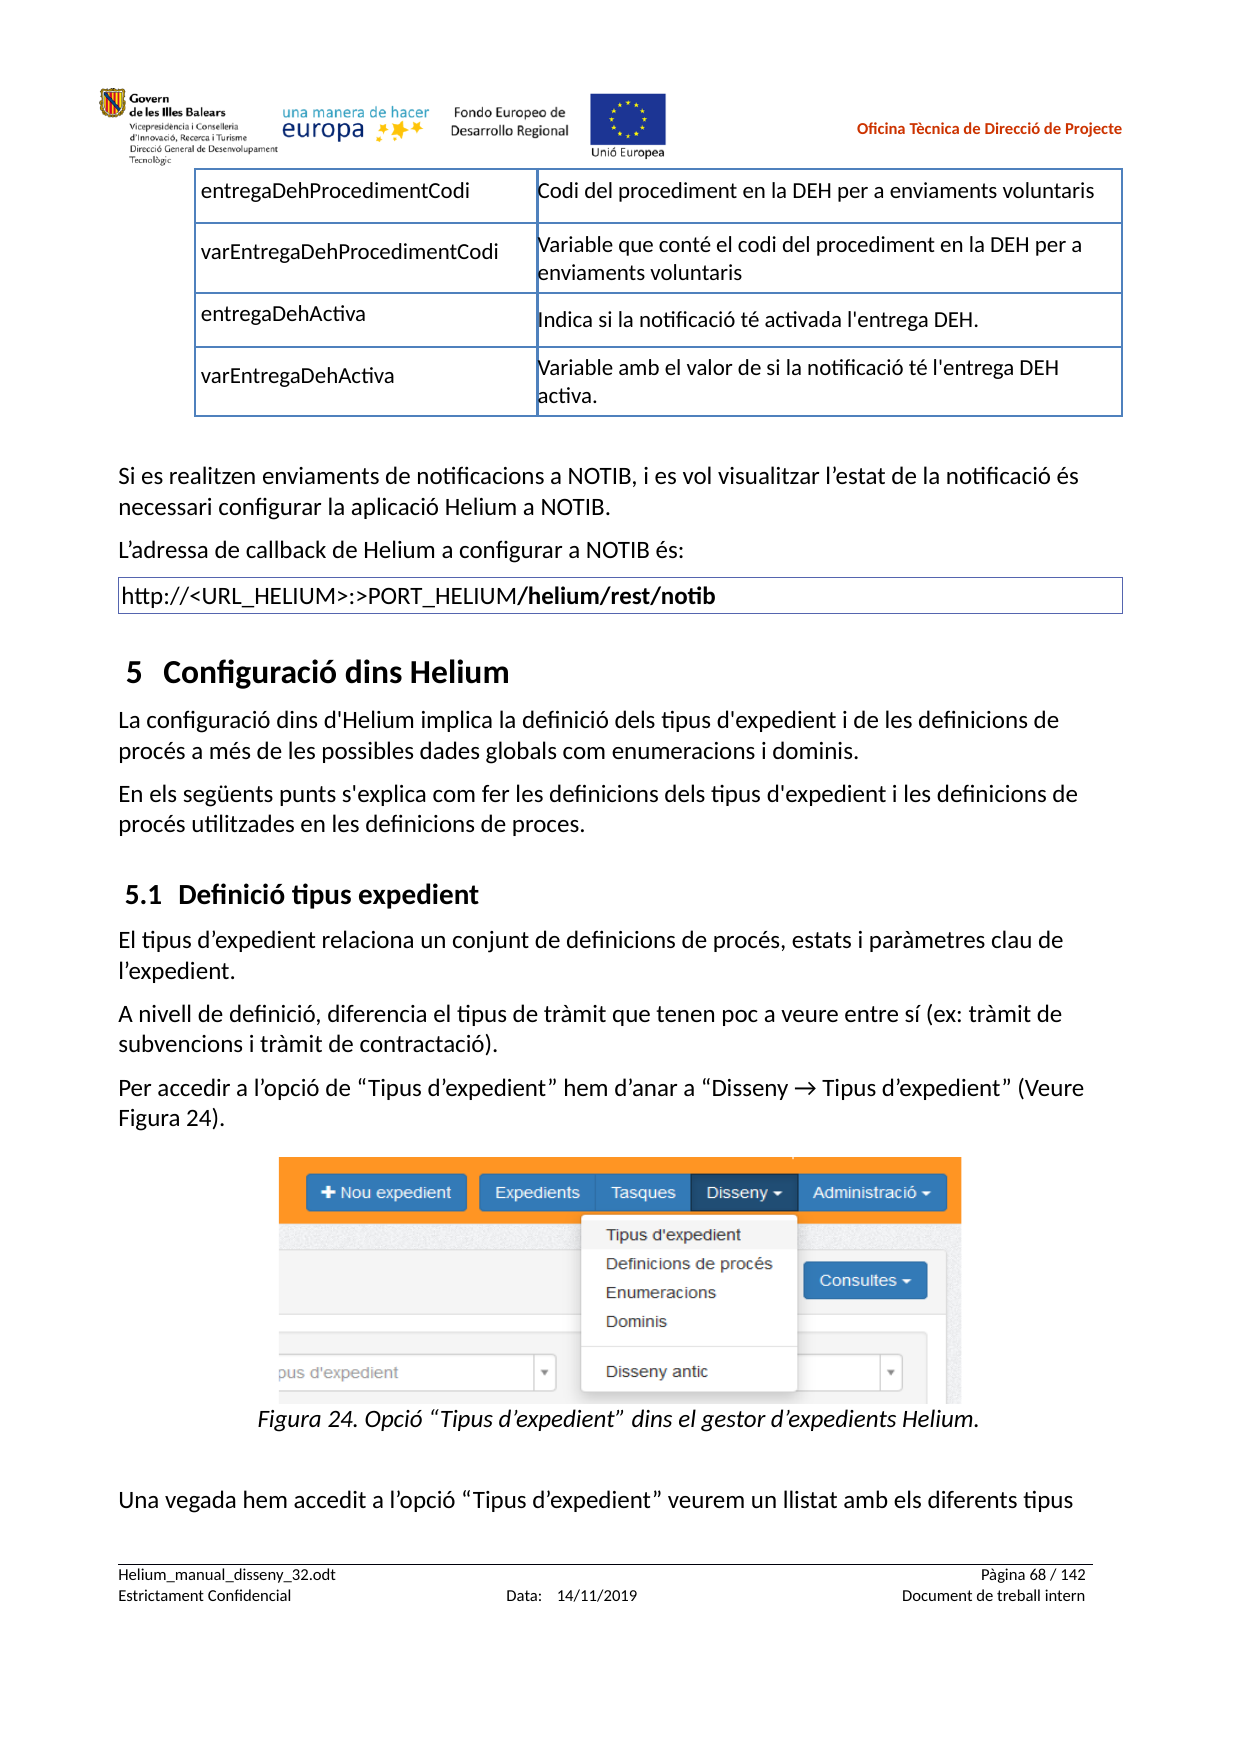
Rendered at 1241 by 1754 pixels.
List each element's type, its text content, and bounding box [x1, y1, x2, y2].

text Una vegada hem accedit a l’opció “Tipus d’expedient” veurem un llistat amb els diferents tipus [118, 1484, 1122, 1515]
text Si es realitzen enviaments de notificacions a NOTIB, i es vol visualitzar l’estat de la notificació és necessari configurar la aplicació Helium a NOTIB. [118, 460, 1122, 521]
subtitle Definició tipus expedient [118, 876, 1122, 912]
table_cell Codi del procediment en la DEH per a enviaments voluntaris [539, 170, 1121, 222]
table_cell Indica si la notificació té activada l'entrega DEH. [539, 294, 1121, 346]
text A nivell de definició, diferencia el tipus de tràmit que tenen poc a veure entre sí (ex: tràmit de subvencions i tràmit de contractació). [118, 998, 1122, 1059]
table_cell Variable que conté el codi del procediment en la DEH per a enviaments voluntaris [539, 224, 1121, 292]
table_cell varEntregaDehProcedimentCodi [196, 224, 536, 292]
text http://<URL_HELIUM>:>PORT_HELIUM/helium/rest/notib [119, 578, 1122, 613]
text El tipus d’expedient relaciona un conjunt de definicions de procés, estats i paràmetres clau de l’expedient. [118, 924, 1122, 986]
table_cell entregaDehProcedimentCodi [196, 170, 536, 222]
text L’adressa de callback de Helium a configurar a NOTIB és: [118, 534, 1122, 564]
picture [99, 87, 668, 166]
table_cell varEntregaDehActiva [196, 348, 536, 415]
table_cell Variable amb el valor de si la notificació té l'entrega DEH activa. [539, 348, 1121, 415]
subtitle Configuració dins Helium [118, 651, 1122, 692]
text En els següents punts s'explica com fer les definicions dels tipus d'expedient i les definicions de procés utilitzades en les definicions de proces. [118, 778, 1122, 839]
table_cell entregaDehActiva [196, 294, 536, 346]
text Figura 24. Opció “Tipus d’expedient” dins el gestor d’expedients Helium. [249, 1158, 991, 1434]
text La configuració dins d'Helium implica la definició dels tipus d'expedient i de les definicions de procés a més de les possibles dades globals com enumeracions i dominis. [118, 704, 1122, 765]
text Per accedir a l’opció de “Tipus d’expedient” hem d’anar a “Disseny → Tipus d’expedient” (Veure Figura 24). [118, 1072, 1122, 1133]
